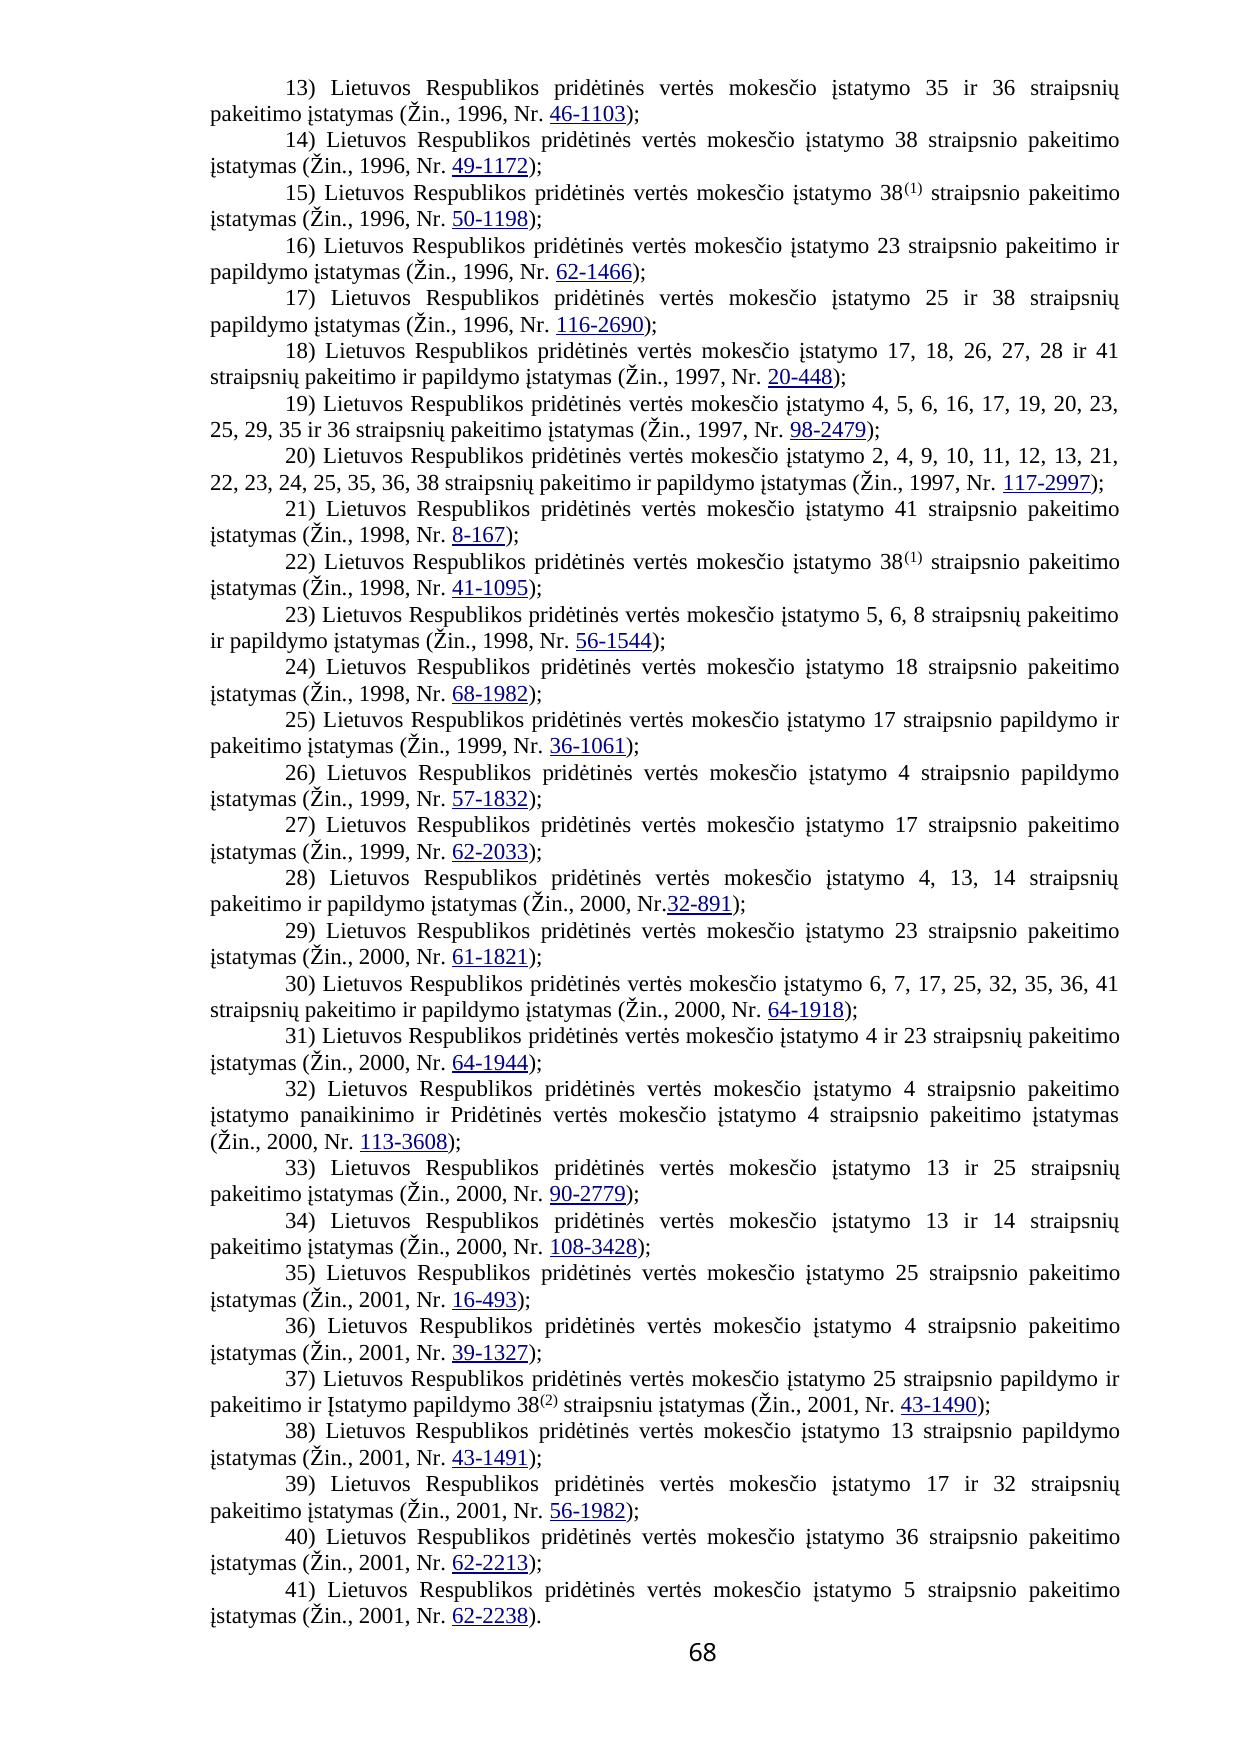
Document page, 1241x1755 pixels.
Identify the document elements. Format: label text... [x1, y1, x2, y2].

text 20) Lietuvos Respublikos pridėtinės vertės mokesčio įstatymo 2, 4, 9, 10, 11, 12, 13, 21, 22, 23, 24, 25, 35, 36, 38 straipsnių pakeitimo ir papildymo įstatymas (Žin., 1997, Nr. 117-2997); [210, 442, 1120, 495]
text 18) Lietuvos Respublikos pridėtinės vertės mokesčio įstatymo 17, 18, 26, 27, 28 ir 41 straipsnių pakeitimo ir papildymo įstatymas (Žin., 1997, Nr. 20-448); [210, 337, 1120, 390]
text 21) Lietuvos Respublikos pridėtinės vertės mokesčio įstatymo 41 straipsnio pakeitimo įstatymas (Žin., 1998, Nr. 8-167); [210, 495, 1120, 548]
text 41) Lietuvos Respublikos pridėtinės vertės mokesčio įstatymo 5 straipsnio pakeitimo įstatymas (Žin., 2001, Nr. 62-2238). [210, 1576, 1120, 1628]
text 39) Lietuvos Respublikos pridėtinės vertės mokesčio įstatymo 17 ir 32 straipsnių pakeitimo įstatymas (Žin., 2001, Nr. 56-1982); [210, 1470, 1120, 1523]
text 16) Lietuvos Respublikos pridėtinės vertės mokesčio įstatymo 23 straipsnio pakeitimo ir papildymo įstatymas (Žin., 1996, Nr. 62-1466); [210, 232, 1120, 284]
text 27) Lietuvos Respublikos pridėtinės vertės mokesčio įstatymo 17 straipsnio pakeitimo įstatymas (Žin., 1999, Nr. 62-2033); [210, 811, 1120, 864]
text 36) Lietuvos Respublikos pridėtinės vertės mokesčio įstatymo 4 straipsnio pakeitimo įstatymas (Žin., 2001, Nr. 39-1327); [210, 1312, 1120, 1365]
text 19) Lietuvos Respublikos pridėtinės vertės mokesčio įstatymo 4, 5, 6, 16, 17, 19, 20, 23, 25, 29, 35 ir 36 straipsnių pakeitimo įstatymas (Žin., 1997, Nr. 98-2479); [210, 390, 1120, 442]
text 38) Lietuvos Respublikos pridėtinės vertės mokesčio įstatymo 13 straipsnio papildymo įstatymas (Žin., 2001, Nr. 43-1491); [210, 1418, 1120, 1470]
text 17) Lietuvos Respublikos pridėtinės vertės mokesčio įstatymo 25 ir 38 straipsnių papildymo įstatymas (Žin., 1996, Nr. 116-2690); [210, 284, 1120, 337]
text 14) Lietuvos Respublikos pridėtinės vertės mokesčio įstatymo 38 straipsnio pakeitimo įstatymas (Žin., 1996, Nr. 49-1172); [210, 126, 1120, 179]
text 26) Lietuvos Respublikos pridėtinės vertės mokesčio įstatymo 4 straipsnio papildymo įstatymas (Žin., 1999, Nr. 57-1832); [210, 759, 1120, 811]
text 23) Lietuvos Respublikos pridėtinės vertės mokesčio įstatymo 5, 6, 8 straipsnių pakeitimo ir papildymo įstatymas (Žin., 1998, Nr. 56-1544); [210, 601, 1120, 653]
text 40) Lietuvos Respublikos pridėtinės vertės mokesčio įstatymo 36 straipsnio pakeitimo įstatymas (Žin., 2001, Nr. 62-2213); [210, 1523, 1120, 1576]
text 37) Lietuvos Respublikos pridėtinės vertės mokesčio įstatymo 25 straipsnio papildymo ir pakeitimo ir Įstatymo papildymo 38(2) straipsniu įstatymas (Žin., 2001, Nr. 43-1490); [210, 1365, 1120, 1418]
text 15) Lietuvos Respublikos pridėtinės vertės mokesčio įstatymo 38(1) straipsnio pakeitimo įstatymas (Žin., 1996, Nr. 50-1198); [210, 179, 1120, 232]
text 33) Lietuvos Respublikos pridėtinės vertės mokesčio įstatymo 13 ir 25 straipsnių pakeitimo įstatymas (Žin., 2000, Nr. 90-2779); [210, 1154, 1120, 1207]
text 29) Lietuvos Respublikos pridėtinės vertės mokesčio įstatymo 23 straipsnio pakeitimo įstatymas (Žin., 2000, Nr. 61-1821); [210, 917, 1120, 969]
text 13) Lietuvos Respublikos pridėtinės vertės mokesčio įstatymo 35 ir 36 straipsnių pakeitimo įstatymas (Žin., 1996, Nr. 46-1103); [210, 73, 1120, 126]
text 31) Lietuvos Respublikos pridėtinės vertės mokesčio įstatymo 4 ir 23 straipsnių pakeitimo įstatymas (Žin., 2000, Nr. 64-1944); [210, 1022, 1120, 1075]
text 25) Lietuvos Respublikos pridėtinės vertės mokesčio įstatymo 17 straipsnio papildymo ir pakeitimo įstatymas (Žin., 1999, Nr. 36-1061); [210, 706, 1120, 759]
text 35) Lietuvos Respublikos pridėtinės vertės mokesčio įstatymo 25 straipsnio pakeitimo įstatymas (Žin., 2001, Nr. 16-493); [210, 1259, 1120, 1312]
text 30) Lietuvos Respublikos pridėtinės vertės mokesčio įstatymo 6, 7, 17, 25, 32, 35, 36, 41 straipsnių pakeitimo ir papildymo įstatymas (Žin., 2000, Nr. 64-1918); [210, 969, 1120, 1022]
text 34) Lietuvos Respublikos pridėtinės vertės mokesčio įstatymo 13 ir 14 straipsnių pakeitimo įstatymas (Žin., 2000, Nr. 108-3428); [210, 1207, 1120, 1259]
text 22) Lietuvos Respublikos pridėtinės vertės mokesčio įstatymo 38(1) straipsnio pakeitimo įstatymas (Žin., 1998, Nr. 41-1095); [210, 548, 1120, 601]
text 32) Lietuvos Respublikos pridėtinės vertės mokesčio įstatymo 4 straipsnio pakeitimo įstatymo panaikinimo ir Pridėtinės vertės mokesčio įstatymo 4 straipsnio pakeitimo įstatymas (Žin., 2000, Nr. 113-3608); [210, 1075, 1120, 1154]
text 28) Lietuvos Respublikos pridėtinės vertės mokesčio įstatymo 4, 13, 14 straipsnių pakeitimo ir papildymo įstatymas (Žin., 2000, Nr.32-891); [210, 864, 1120, 917]
text 24) Lietuvos Respublikos pridėtinės vertės mokesčio įstatymo 18 straipsnio pakeitimo įstatymas (Žin., 1998, Nr. 68-1982); [210, 653, 1120, 706]
